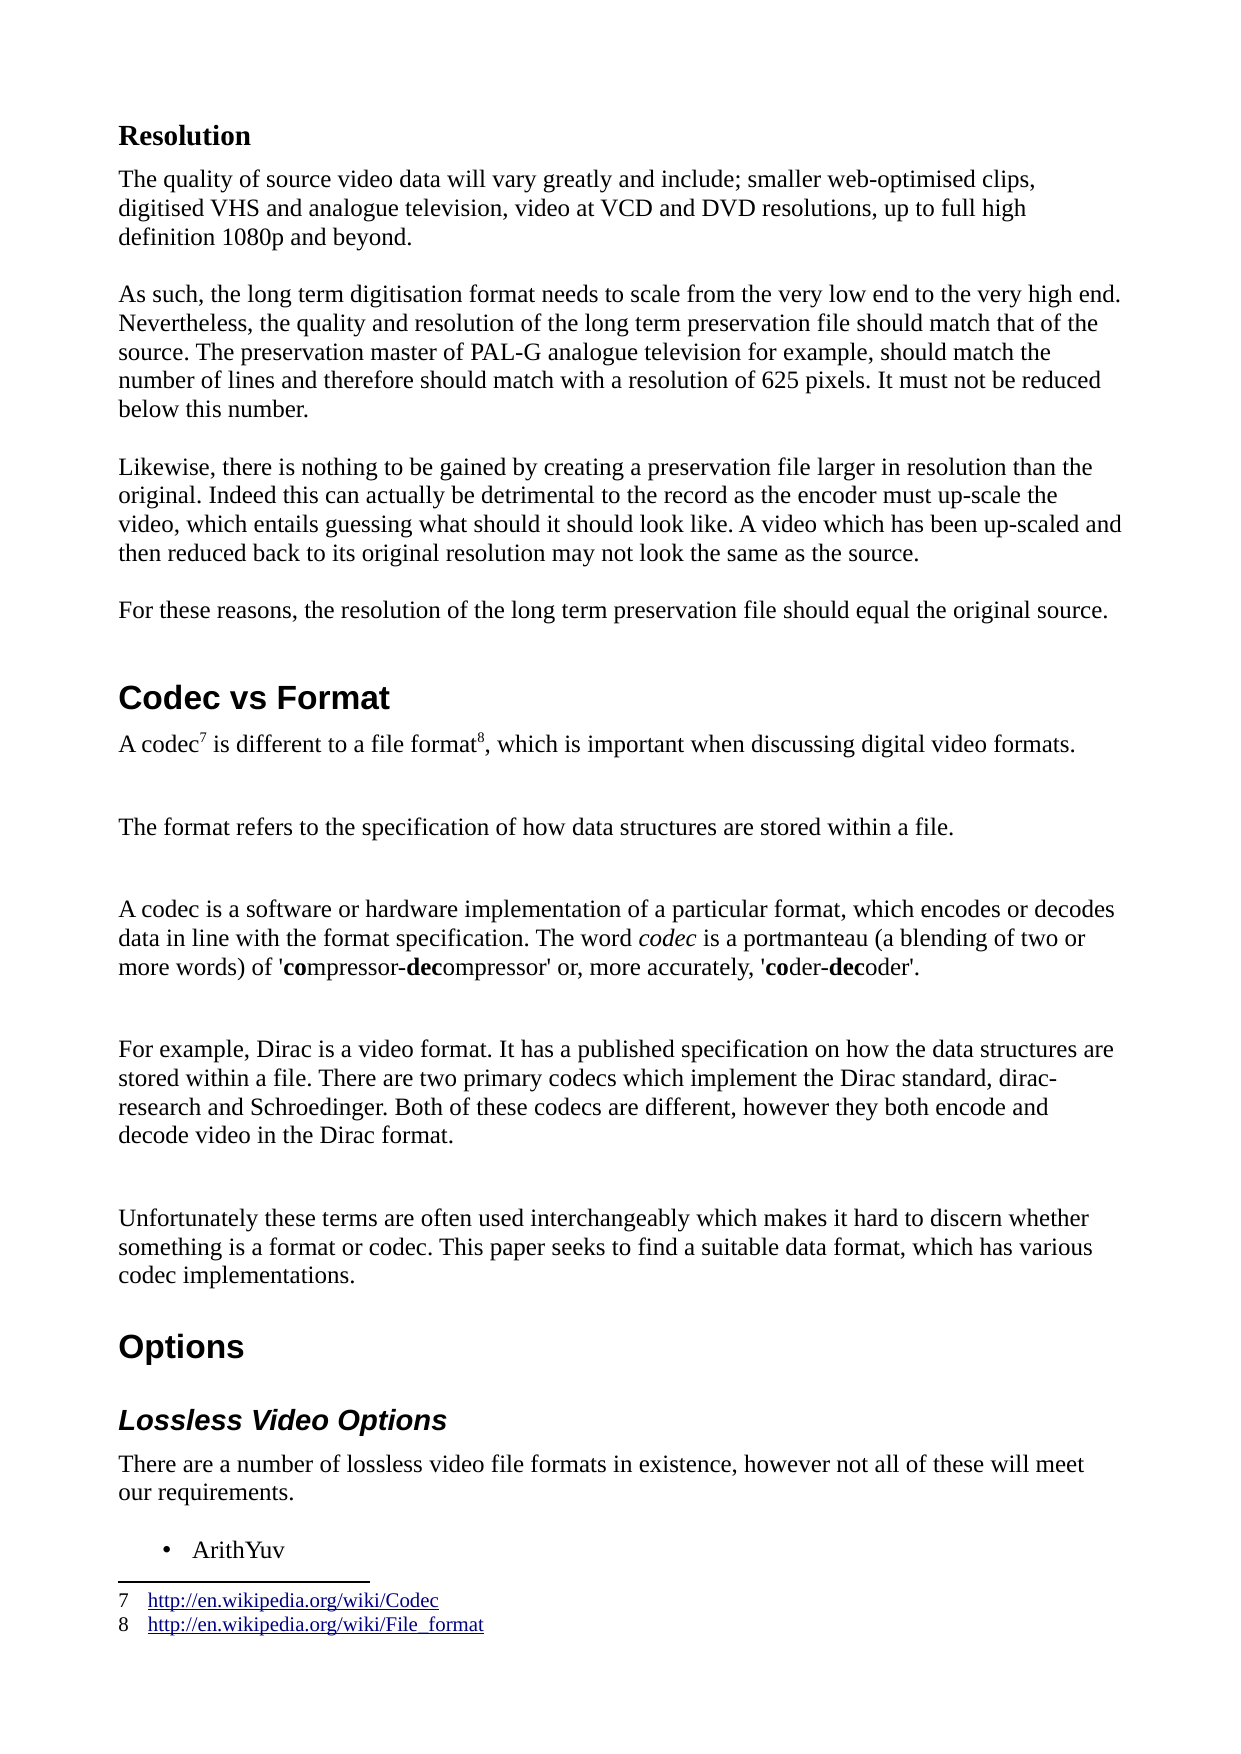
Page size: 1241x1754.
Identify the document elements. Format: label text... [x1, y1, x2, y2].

text http://en.wikipedia.org/wiki/File_format [118, 1612, 1122, 1636]
text Unfortunately these terms are often used interchangeably which makes it hard to discern whether something is a format or codec. This paper seeks to find a suitable data format, which has various codec implementations. [118, 1203, 1122, 1289]
subtitle Resolution [118, 118, 1122, 152]
subtitle Codec vs Format [118, 678, 1122, 717]
text There are a number of lossless video file formats in existence, however not all of these will meet our requirements. [118, 1449, 1122, 1506]
text For these reasons, the resolution of the long term preservation file should equal the original source. [118, 595, 1122, 624]
text The format refers to the specification of how data structures are stored within a file. [118, 812, 1122, 840]
list ArithYuv [162, 1535, 1122, 1564]
subtitle Lossless Video Options [118, 1403, 1122, 1436]
text Likewise, there is nothing to be gained by creating a preservation file larger in resolution than the original. Indeed this can actually be detrimental to the record as the encoder must up-scale the video, which entails guessing what should it should look like. A video which has been up-scaled and then reduced back to its original resolution may not look the same as the source. [118, 452, 1122, 567]
text The quality of source video data will vary greatly and include; smaller web-optimised clips, digitised VHS and analogue television, video at VCD and DVD resolutions, up to full high definition 1080p and beyond. [118, 164, 1122, 250]
subtitle Options [118, 1327, 1122, 1365]
text http://en.wikipedia.org/wiki/Codec [118, 1588, 1122, 1612]
text For example, Dirac is a video format. It has a published specification on how the data structures are stored within a file. There are two primary codecs which implement the Dirac standard, dirac-research and Schroedinger. Both of these codecs are different, however they both encode and decode video in the Dirac format. [118, 1034, 1122, 1149]
text A codec is a software or hardware implementation of a particular format, which encodes or decodes data in line with the format specification. The word codec is a portmanteau (a blending of two or more words) of 'compressor-decompressor' or, more accurately, 'coder-decoder'. [118, 894, 1122, 980]
text As such, the long term digitisation format needs to scale from the very low end to the very high end. Nevertheless, the quality and resolution of the long term preservation file should match that of the source. The preservation master of PAL-G analogue television for example, should match the number of lines and therefore should match with a resolution of 625 pixels. It must not be reduced below this number. [118, 250, 1122, 423]
text A codec is different to a file format, which is important when discussing digital video formats. [118, 729, 1122, 758]
